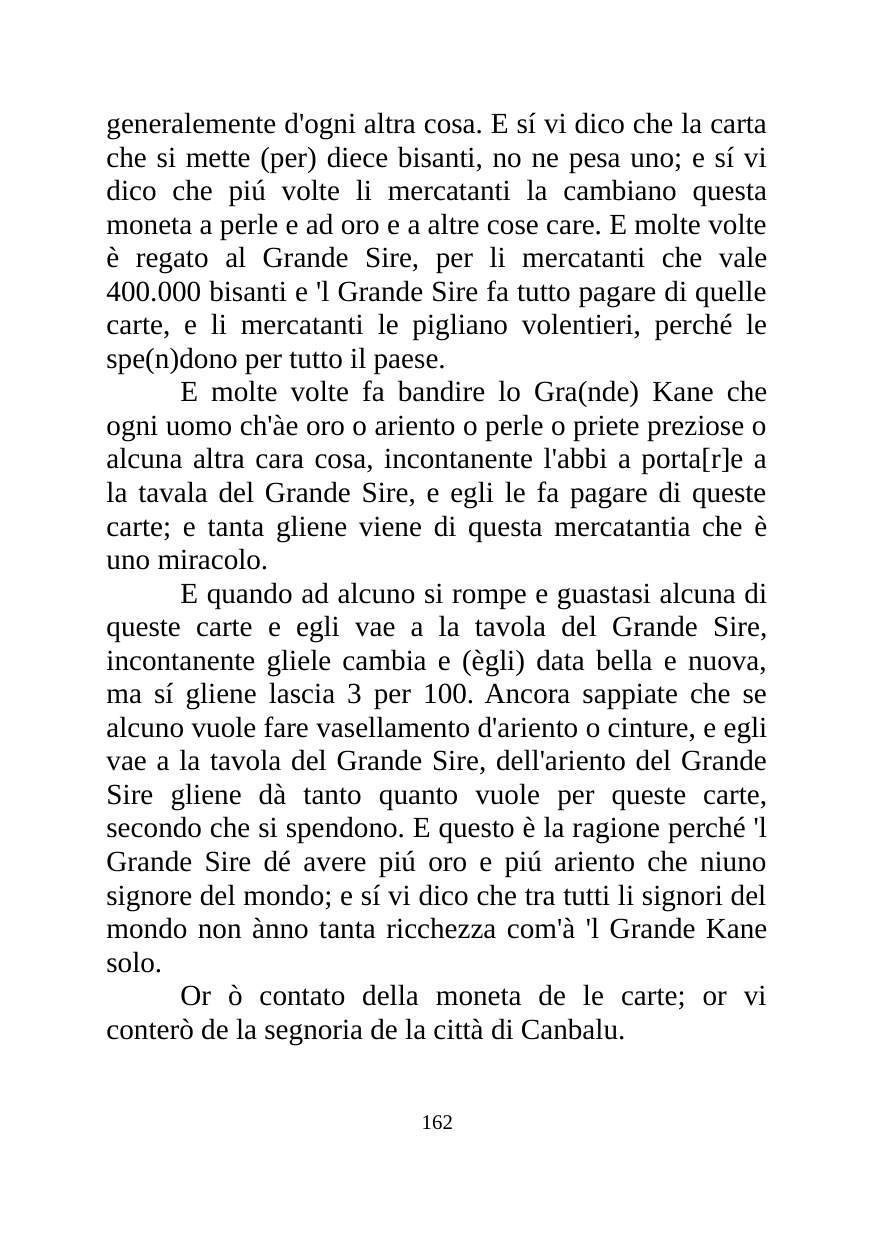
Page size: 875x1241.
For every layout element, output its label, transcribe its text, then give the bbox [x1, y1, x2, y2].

text E molte volte fa bandire lo Gra(nde) Kane che ogni uomo ch'àe oro o ariento o perle o priete preziose o alcuna altra cara cosa, incontanente l'abbi a porta[r]e a la tavala del Grande Sire, e egli le fa pagare di queste carte; e tanta gliene viene di questa mercatantia che è uno miracolo. [106, 374, 768, 576]
text E quando ad alcuno si rompe e guastasi alcuna di queste carte e egli vae a la tavola del Grande Sire, incontanente gliele cambia e (ègli) data bella e nuova, ma sí gliene lascia 3 per 100. Ancora sappiate che se alcuno vuole fare vasellamento d'ariento o cinture, e egli vae a la tavola del Grande Sire, dell'ariento del Grande Sire gliene dà tanto quanto vuole per queste carte, secondo che si spendono. E questo è la ragione perché 'l Grande Sire dé avere piú oro e piú ariento che niuno signore del mondo; e sí vi dico che tra tutti li signori del mondo non ànno tanta ricchezza com'à 'l Grande Kane solo. [106, 576, 768, 978]
text Or ò contato della moneta de le carte; or vi conterò de la segnoria de la città di Canbalu. [106, 978, 768, 1045]
text generalemente d'ogni altra cosa. E sí vi dico che la carta che si mette (per) diece bisanti, no ne pesa uno; e sí vi dico che piú volte li mercatanti la cambiano questa moneta a perle e ad oro e a altre cose care. E molte volte è regato al Grande Sire, per li mercatanti che vale 400.000 bisanti e 'l Grande Sire fa tutto pagare di quelle carte, e li mercatanti le pigliano volentieri, perché le spe(n)dono per tutto il paese. [106, 106, 768, 374]
